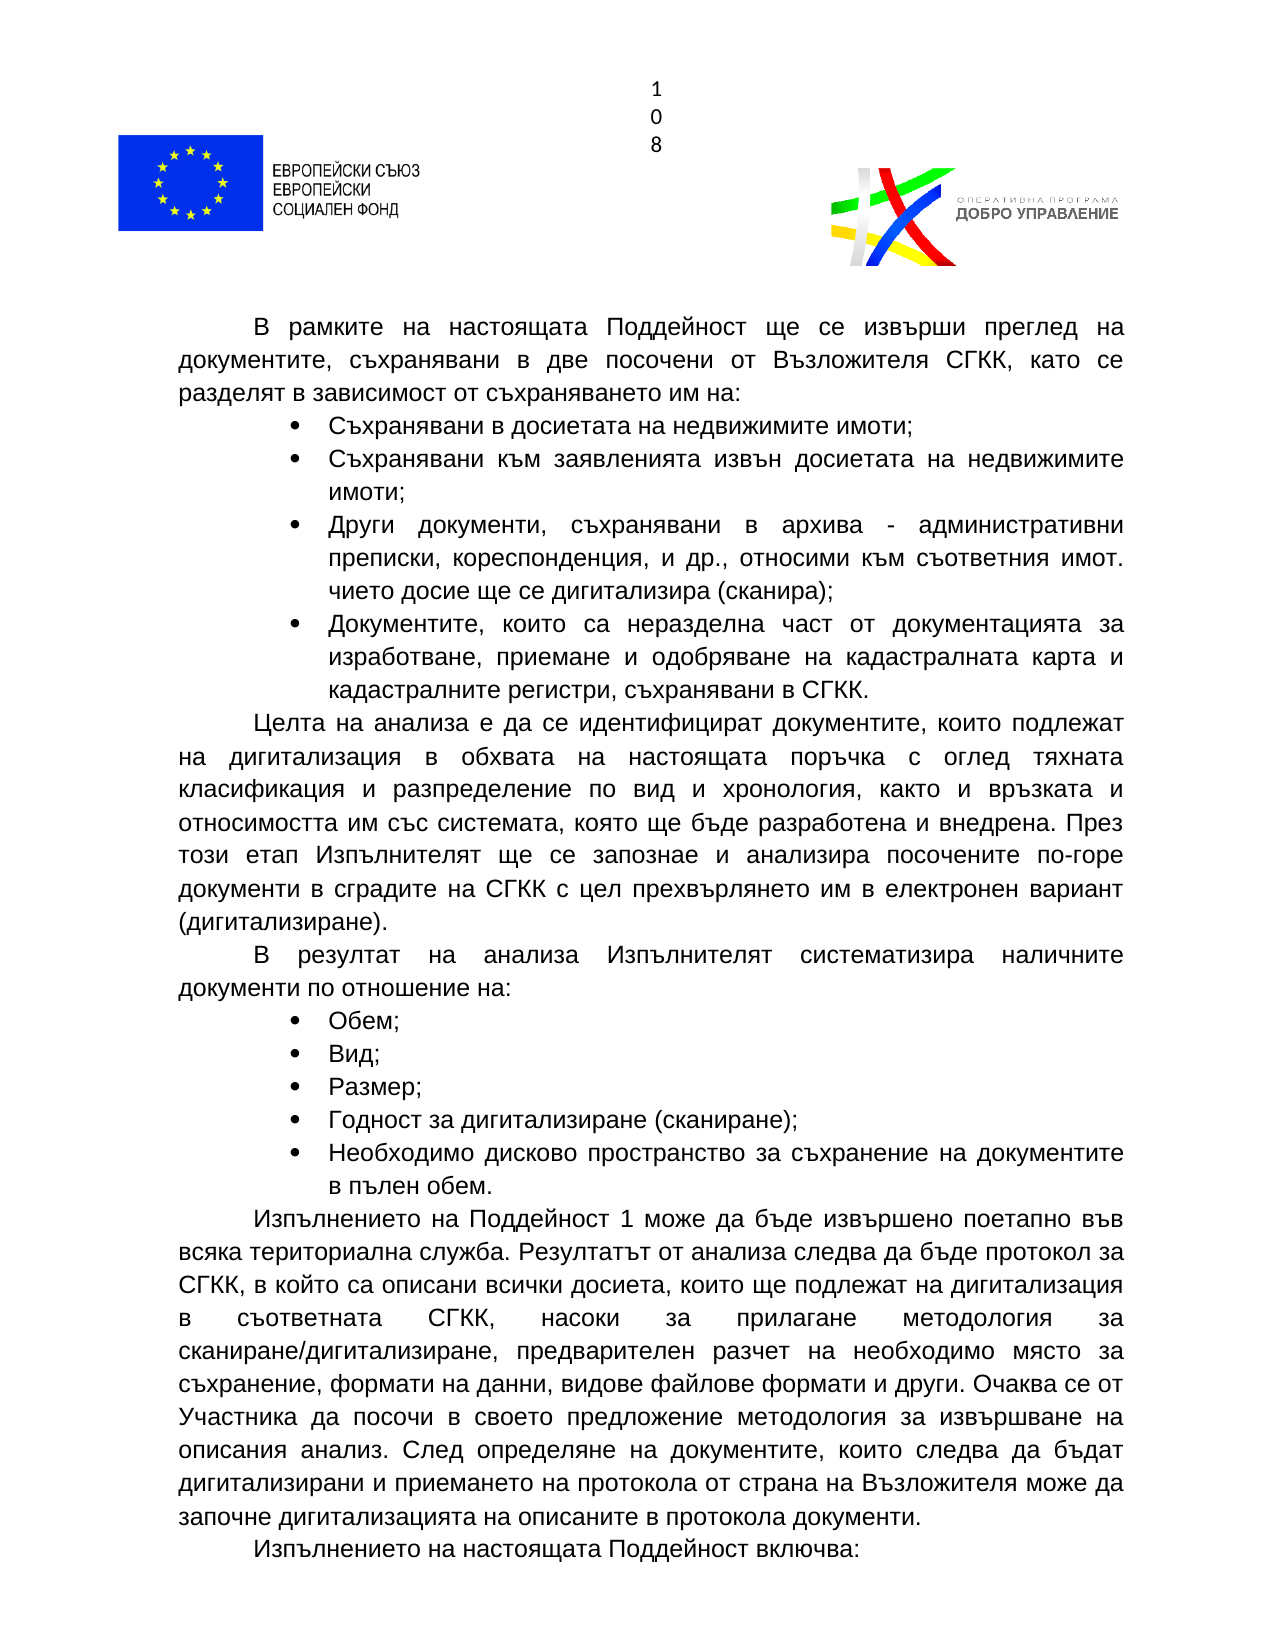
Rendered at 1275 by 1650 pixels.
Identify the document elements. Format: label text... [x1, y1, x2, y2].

text В рамките на настоящата Поддейност ще се извърши преглед на документите, съхранявани в две посочени от Възложителя СГКК, като се разделят в зависимост от съхраняването им на: [178, 312, 1125, 407]
list Други документи, съхранявани в архива - административни преписки, кореспонденция, и др., относими към съответния имот. чието досие ще се дигитализира (сканира); [291, 510, 1125, 605]
text В резултат на анализа Изпълнителят систематизира наличните документи по отношение на: [178, 939, 1125, 1001]
text Целта на анализа е да се идентифицират документите, които подлежат на дигитализация в обхвата на настоящата поръчка с оглед тяхната класификация и разпределение по вид и хронология, както и връзката и относимостта им със системата, която ще бъде разработена и внедрена. През този етап Изпълнителят ще се запознае и анализира посочените по-горе документи в сградите на СГКК с цел прехвърлянето им в електронен вариант (дигитализиране). [178, 708, 1125, 935]
list Размер; [291, 1072, 1125, 1101]
list Обем; [291, 1006, 1125, 1034]
list Необходимо дисково пространство за съхранение на документите в пълен обем. [291, 1138, 1125, 1200]
list Съхранявани в досиетата на недвижимите имоти; [291, 411, 1125, 440]
list Документите, които са неразделна част от документацията за изработване, приемане и одобряване на кадастралната карта и кадастралните регистри, съхранявани в СГКК. [291, 609, 1125, 704]
list Годност за дигитализиране (сканиране); [291, 1105, 1125, 1134]
list Вид; [291, 1039, 1125, 1068]
text Изпълнението на Поддейност 1 може да бъде извършено поетапно във всяка териториална служба. Резултатът от анализа следва да бъде протокол за СГКК, в който са описани всички досиета, които ще подлежат на дигитализация в съответната СГКК, насоки за прилагане методология за сканиране/дигитализиране, предварителен разчет на необходимо място за съхранение, формати на данни, видове файлове формати и други. Очаква се от Участника да посочи в своето предложение методология за извършване на описания анализ. След определяне на документите, които следва да бъдат дигитализирани и приемането на протокола от страна на Възложителя може да започне дигитализацията на описаните в протокола документи. [178, 1204, 1125, 1530]
text Изпълнението на настоящата Поддейност включва: [178, 1534, 1125, 1563]
list Съхранявани към заявленията извън досиетата на недвижимите имоти; [291, 444, 1125, 506]
